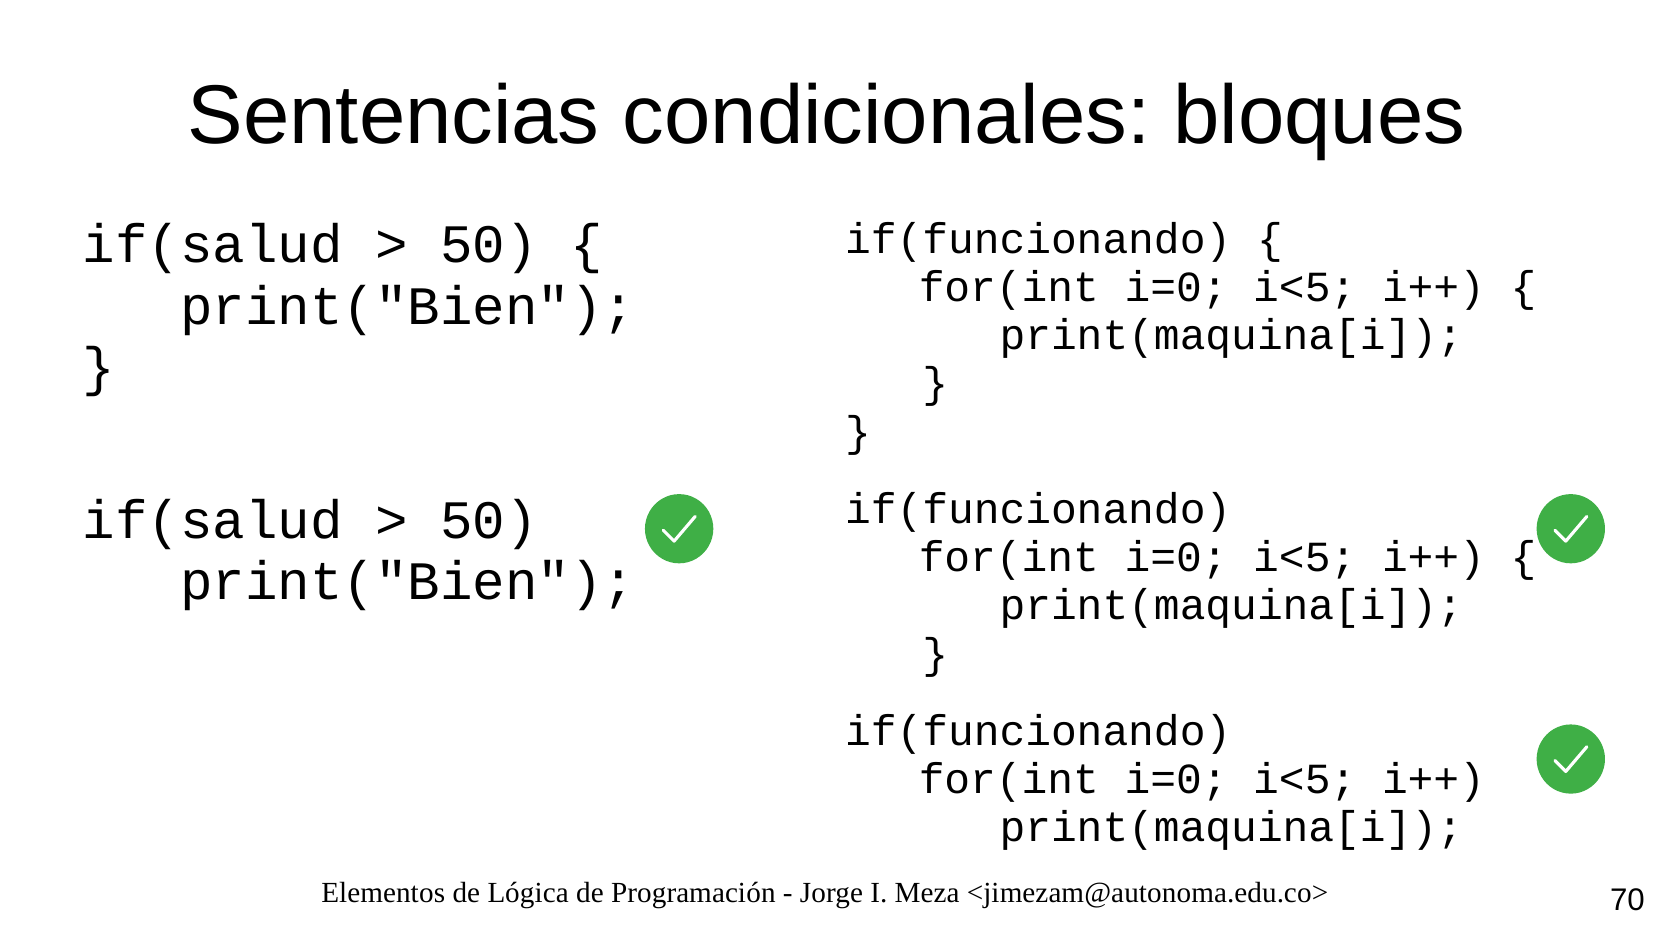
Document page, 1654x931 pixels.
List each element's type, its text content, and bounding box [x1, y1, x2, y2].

title Sentencias condicionales: bloques [82, 37, 1571, 193]
text_box [1537, 725, 1605, 793]
list if(salud > 50) { print("Bien"); } if(salud > 50) print("Bien"); [82, 217, 809, 863]
list if(funcionando) { for(int i=0; i<5; i++) { print(maquina[i]); } } if(funcionando) for(int i=0; i<5; i++) { print(maquina[i]); } if(funcionando) for(int i=0; i<5; i++) print(maquina[i]); [845, 217, 1572, 863]
text_box [645, 494, 713, 563]
text_box [1537, 494, 1605, 563]
